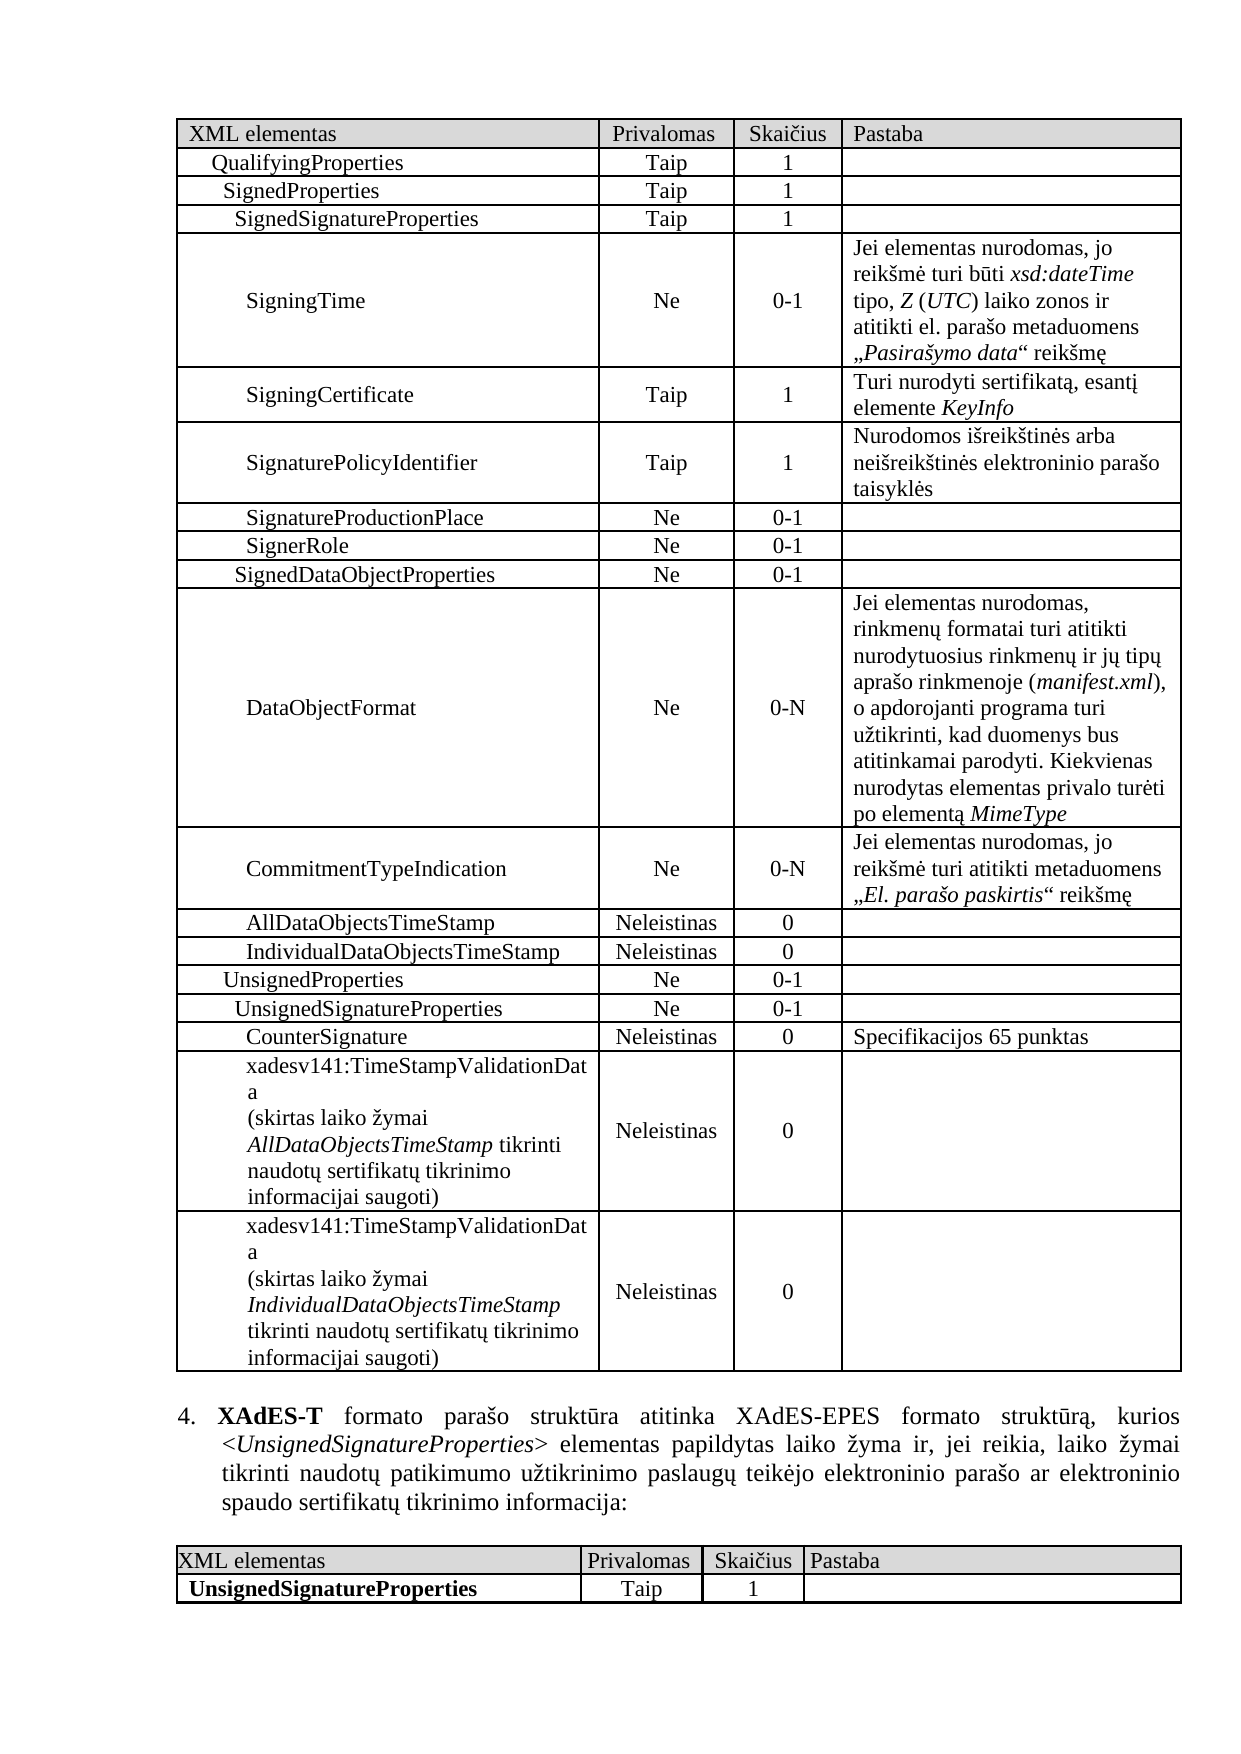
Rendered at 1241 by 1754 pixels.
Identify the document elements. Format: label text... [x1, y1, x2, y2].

table_cell Taip [600, 206, 733, 232]
table_cell Ne [600, 532, 733, 558]
table_cell Taip [600, 368, 733, 421]
table_cell CommitmentTypeIndication [178, 828, 598, 907]
table_cell Neleistinas [600, 1052, 733, 1210]
table_cell SigningCertificate [178, 368, 598, 421]
table_cell DataObjectFormat [178, 589, 598, 826]
table_header XML elementas [178, 120, 598, 147]
table_cell Jei elementas nurodomas, jo reikšmė turi atitikti metaduomens „El. parašo paskirtis“ reikšmę [843, 828, 1180, 907]
table_cell Ne [600, 234, 733, 366]
table_cell Jei elementas nurodomas, jo reikšmė turi būti xsd:dateTime tipo, Z (UTC) laiko zonos ir atitikti el. parašo metaduomens „Pasirašymo data“ reikšmę [843, 234, 1180, 366]
table_cell 0-1 [735, 561, 841, 587]
table_cell Taip [600, 177, 733, 203]
table_cell xadesv141:TimeStampValidationData (skirtas laiko žymai IndividualDataObjectsTimeStamp tikrinti naudotų sertifikatų tikrinimo informacijai saugoti) [178, 1212, 598, 1370]
table_header Pastaba [843, 120, 1180, 147]
table_header Pastaba [805, 1547, 1180, 1573]
table_cell SignaturePolicyIdentifier [178, 423, 598, 502]
table_cell Ne [600, 995, 733, 1021]
table_cell Neleistinas [600, 910, 733, 936]
table_cell [843, 1052, 1180, 1210]
table_cell SignedProperties [178, 177, 598, 203]
table_cell Ne [600, 589, 733, 826]
table_cell 1 [735, 149, 841, 175]
table_header Skaičius [735, 120, 841, 147]
table_cell 0-1 [735, 995, 841, 1021]
table_cell SignatureProductionPlace [178, 504, 598, 530]
table_cell [843, 177, 1180, 203]
table_cell 0 [735, 938, 841, 964]
table_cell IndividualDataObjectsTimeStamp [178, 938, 598, 964]
table_cell 0 [735, 910, 841, 936]
table_cell SigningTime [178, 234, 598, 366]
table_cell Nurodomos išreikštinės arba neišreikštinės elektroninio parašo taisyklės [843, 423, 1180, 502]
table_cell 1 [704, 1575, 803, 1601]
table_cell Jei elementas nurodomas, rinkmenų formatai turi atitikti nurodytuosius rinkmenų ir jų tipų aprašo rinkmenoje (manifest.xml), o apdorojanti programa turi užtikrinti, kad duomenys bus atitinkamai parodyti. Kiekvienas nurodytas elementas privalo turėti po elementą MimeType [843, 589, 1180, 826]
table_cell 0 [735, 1052, 841, 1210]
table_cell QualifyingProperties [178, 149, 598, 175]
table_cell Ne [600, 504, 733, 530]
table_cell [805, 1575, 1180, 1601]
table_cell Turi nurodyti sertifikatą, esantį elemente KeyInfo [843, 368, 1180, 421]
table_cell Neleistinas [600, 1023, 733, 1049]
table_cell [843, 532, 1180, 558]
table_cell 1 [735, 206, 841, 232]
table_cell [843, 938, 1180, 964]
table_cell Taip [600, 423, 733, 502]
table_cell SignedSignatureProperties [178, 206, 598, 232]
table_cell SignedDataObjectProperties [178, 561, 598, 587]
text 4. XAdES-T formato parašo struktūra atitinka XAdES-EPES formato struktūrą, kurios <UnsignedSignatureProperties> elementas papildytas laiko žyma ir, jei reikia, laiko žymai tikrinti naudotų patikimumo užtikrinimo paslaugų teikėjo elektroninio parašo ar elektroninio spaudo sertifikatų tikrinimo informacija: [177, 1401, 1181, 1516]
table_cell Taip [600, 149, 733, 175]
table_header XML elementas [178, 1547, 580, 1573]
table_cell [843, 561, 1180, 587]
table_cell [843, 149, 1180, 175]
table_cell 0-1 [735, 966, 841, 993]
table_cell 0-1 [735, 532, 841, 558]
table_cell Ne [600, 828, 733, 907]
table_cell CounterSignature [178, 1023, 598, 1049]
table_cell [843, 995, 1180, 1021]
table_cell 0 [735, 1023, 841, 1049]
table_cell UnsignedSignatureProperties [178, 1575, 580, 1601]
table_cell 0-1 [735, 234, 841, 366]
table_cell [843, 966, 1180, 993]
table_cell 1 [735, 368, 841, 421]
table_header Privalomas [600, 120, 733, 147]
table_cell 0-1 [735, 504, 841, 530]
table_cell xadesv141:TimeStampValidationData (skirtas laiko žymai AllDataObjectsTimeStamp tikrinti naudotų sertifikatų tikrinimo informacijai saugoti) [178, 1052, 598, 1210]
table_cell 0-N [735, 828, 841, 907]
table_cell 0-N [735, 589, 841, 826]
table_cell [843, 1212, 1180, 1370]
table_cell 1 [735, 423, 841, 502]
table_header Skaičius [704, 1547, 803, 1573]
table_cell Ne [600, 561, 733, 587]
table_header Privalomas [582, 1547, 701, 1573]
table_cell [843, 206, 1180, 232]
table_cell Neleistinas [600, 1212, 733, 1370]
table_cell [843, 504, 1180, 530]
table_cell Neleistinas [600, 938, 733, 964]
table_cell 0 [735, 1212, 841, 1370]
table_cell Taip [582, 1575, 701, 1601]
table_cell AllDataObjectsTimeStamp [178, 910, 598, 936]
table_cell UnsignedProperties [178, 966, 598, 993]
table_cell UnsignedSignatureProperties [178, 995, 598, 1021]
table_cell 1 [735, 177, 841, 203]
table_cell SignerRole [178, 532, 598, 558]
table_cell [843, 910, 1180, 936]
table_cell Specifikacijos 65 punktas [843, 1023, 1180, 1049]
table_cell Ne [600, 966, 733, 993]
